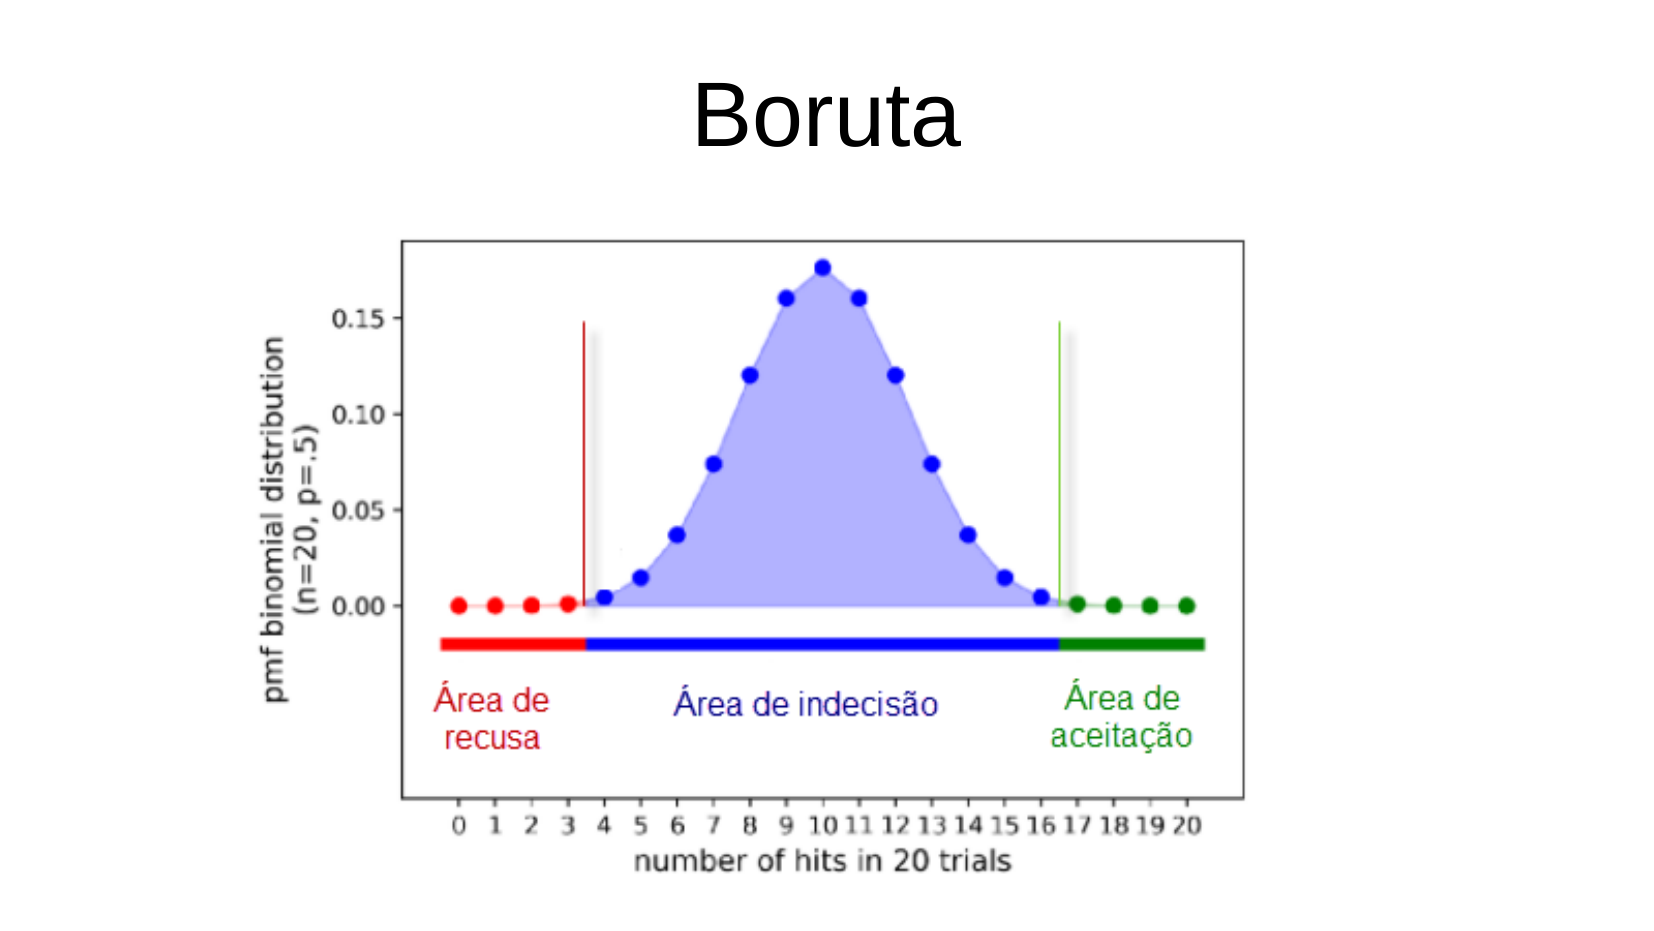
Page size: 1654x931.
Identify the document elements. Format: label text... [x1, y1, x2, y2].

title Boruta [82, 37, 1571, 193]
picture [236, 220, 1270, 886]
